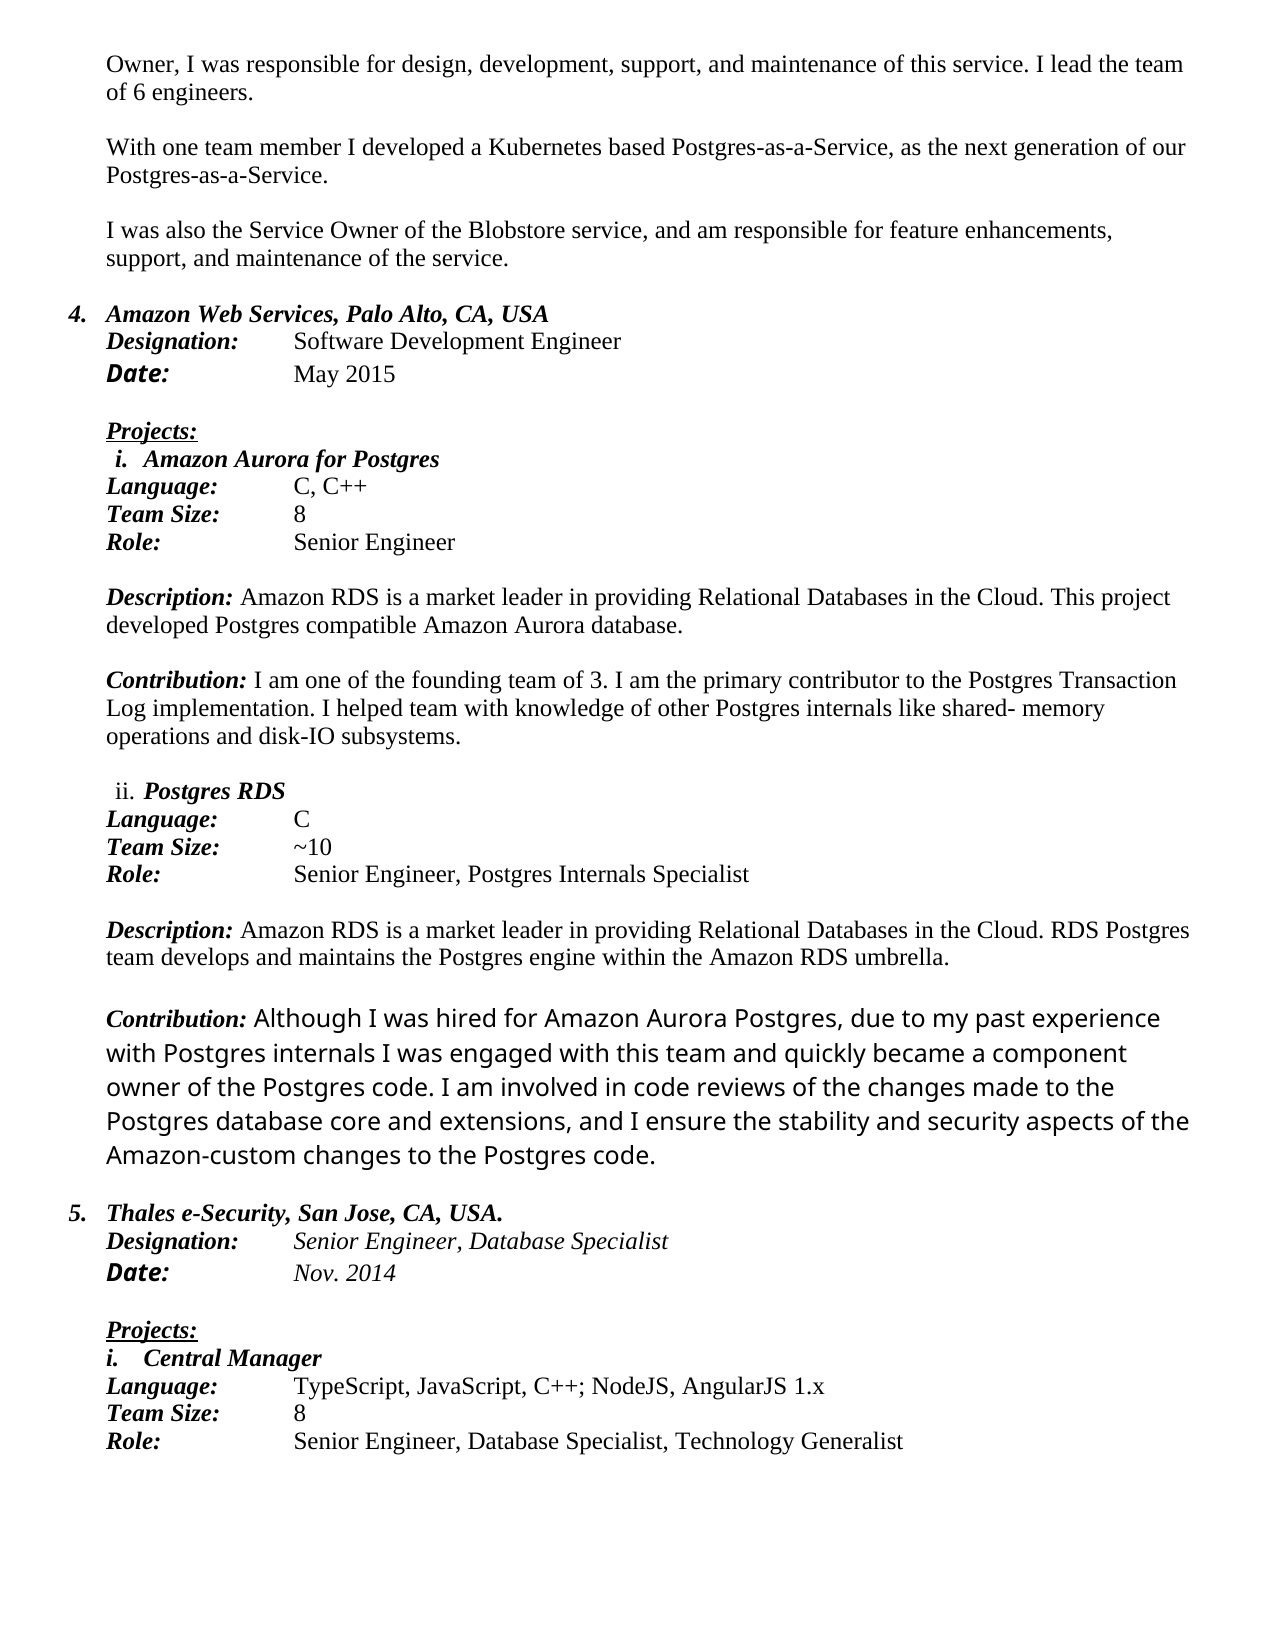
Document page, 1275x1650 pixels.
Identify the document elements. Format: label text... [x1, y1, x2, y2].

text Owner, I was responsible for design, development, support, and maintenance of this service. I lead the team of 6 engineers. [106, 50, 1193, 106]
list Team Size: ~10 [106, 833, 1193, 860]
list Thales e-Security, San Jose, CA, USA. [68, 1199, 1193, 1227]
list Postgres RDS [106, 777, 1193, 805]
text Description: Amazon RDS is a market leader in providing Relational Databases in the Cloud. This project developed Postgres compatible Amazon Aurora database. [106, 583, 1193, 639]
list Role: Senior Engineer [106, 528, 1193, 556]
list Description: Amazon RDS is a market leader in providing Relational Databases in the Cloud. RDS Postgres team develops and maintains the Postgres engine within the Amazon RDS umbrella. [106, 916, 1193, 971]
list Date: May 2015 [68, 355, 1193, 389]
list Language: C [106, 805, 1193, 833]
list Role: Senior Engineer, Postgres Internals Specialist [106, 860, 1193, 888]
text Projects: [68, 1316, 1193, 1344]
text Projects: [68, 417, 1193, 445]
list Amazon Web Services, Palo Alto, CA, USA [68, 300, 1193, 327]
list Language: TypeScript, JavaScript, C++; NodeJS, AngularJS 1.x [106, 1372, 1193, 1399]
list Team Size: 8 [106, 1399, 1193, 1427]
list Amazon Aurora for Postgres [106, 445, 1193, 472]
list Role: Senior Engineer, Database Specialist, Technology Generalist [106, 1427, 1193, 1455]
list Language: C, C++ [106, 472, 1193, 500]
text Contribution: I am one of the founding team of 3. I am the primary contributor to the Postgres Transaction Log implementation. I helped team with knowledge of other Postgres internals like shared- memory operations and disk-IO subsystems. [106, 666, 1193, 749]
list Team Size: 8 [106, 500, 1193, 528]
list Designation: Software Development Engineer [68, 327, 1193, 355]
text With one team member I developed a Kubernetes based Postgres-as-a-Service, as the next generation of our Postgres-as-a-Service. [106, 133, 1193, 189]
list Designation: Senior Engineer, Database Specialist [68, 1227, 1193, 1254]
list Date: Nov. 2014 [68, 1254, 1193, 1289]
text I was also the Service Owner of the Blobstore service, and am responsible for feature enhancements, support, and maintenance of the service. [106, 217, 1193, 272]
list Contribution: Although I was hired for Amazon Aurora Postgres, due to my past experience with Postgres internals I was engaged with this team and quickly became a component owner of the Postgres code. I am involved in code reviews of the changes made to the Postgres database core and extensions, and I ensure the stability and security aspects of the Amazon-custom changes to the Postgres code. [106, 1001, 1193, 1171]
list Central Manager [106, 1344, 1193, 1372]
